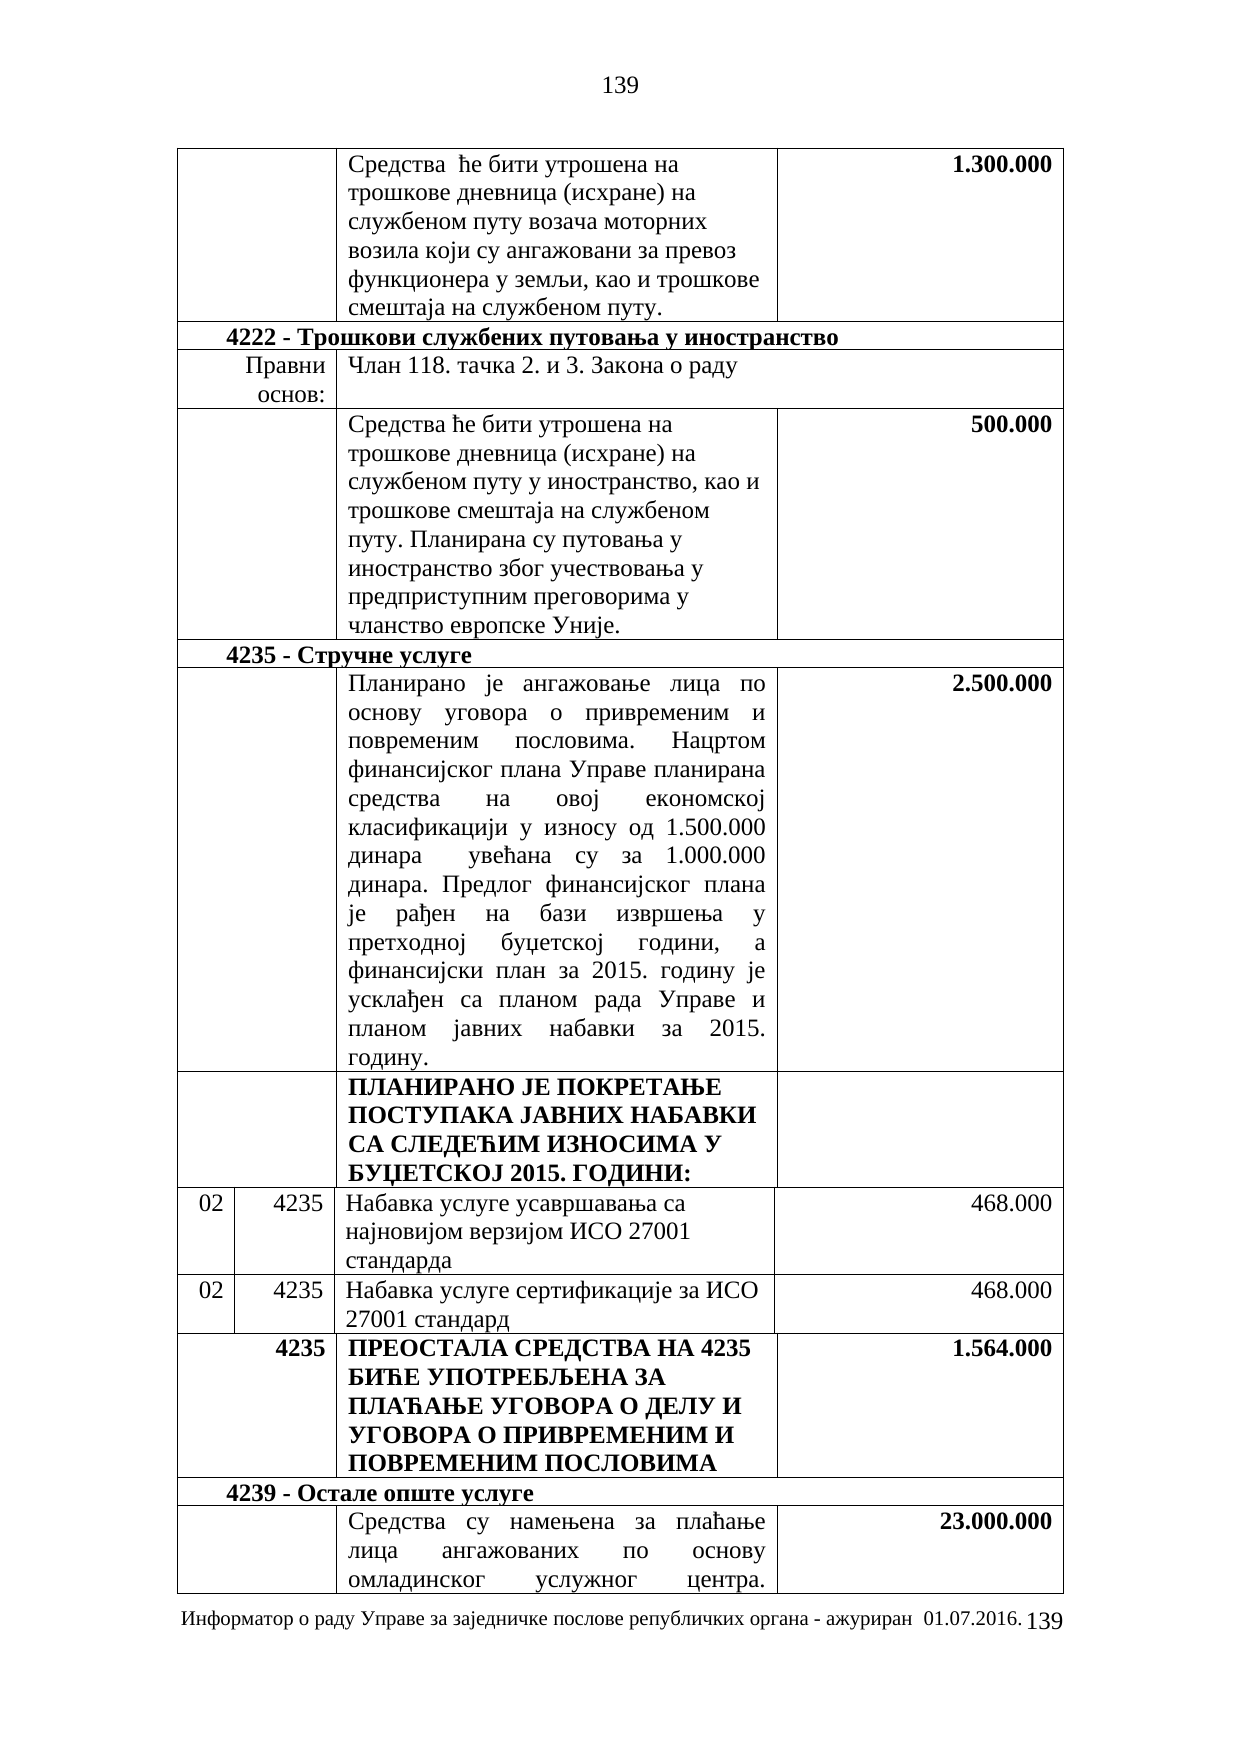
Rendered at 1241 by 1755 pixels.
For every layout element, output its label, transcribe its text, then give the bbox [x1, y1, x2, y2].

table_cell Средства су намењена за плаћање лица ангажованих по основу омладинског услужног центра. [337, 1506, 777, 1593]
table_cell [178, 1506, 336, 1593]
table_cell [178, 149, 336, 321]
table_cell 500.000 [778, 409, 1063, 639]
table_cell 4235 [178, 1334, 336, 1477]
table_cell [778, 1072, 1063, 1187]
table_cell 1.300.000 [778, 149, 1063, 321]
table_cell 02 [178, 1275, 234, 1332]
table_cell 4235 - Стручне услуге [178, 640, 1063, 667]
table_cell Средства ће бити утрошена на трошкове дневница (исхране) на службеном путу у иностранство, као и трошкове смештаја на службеном путу. Планирана су путовања у иностранство због учествовања у предприступним преговорима у чланство европске Уније. [337, 409, 777, 639]
table_cell ПЛАНИРАНО ЈЕ ПОКРЕТАЊЕ ПОСТУПАКА ЈАВНИХ НАБАВКИ СА СЛЕДЕЋИМ ИЗНОСИМА У БУЏЕТСКОЈ 2015. ГОДИНИ: [337, 1072, 777, 1187]
table_cell Правни основ: [178, 350, 336, 408]
table_cell 4235 [235, 1188, 334, 1274]
table_cell Члан 118. тачка 2. и 3. Закона о раду [337, 350, 1063, 408]
table_cell 02 [178, 1188, 234, 1274]
table_cell ПРЕОСТАЛА СРЕДСТВА НА 4235 БИЋЕ УПОТРЕБЉЕНА ЗА ПЛАЋАЊЕ УГОВОРА О ДЕЛУ И УГОВОРА О ПРИВРЕМЕНИМ И ПОВРЕМЕНИМ ПОСЛОВИМА [337, 1334, 777, 1477]
table_cell 23.000.000 [778, 1506, 1063, 1593]
table_cell 468.000 [775, 1188, 1063, 1274]
table_cell [178, 1072, 336, 1187]
table_cell Набавка услуге усавршавања са најновијом верзијом ИСО 27001 стандарда [335, 1188, 774, 1274]
table_cell 2.500.000 [778, 668, 1063, 1071]
table_cell Планирано је ангажовање лица по основу уговора о привременим и повременим пословима. Нацртом финансијског плана Управе планирана средства на овој економској класификацији у износу од 1.500.000 динара увећана су за 1.000.000 динара. Предлог финансијског плана је рађен на бази извршења у претходној буџетској години, а финансијски план за 2015. годину је усклађен са планом рада Управе и планом јавних набавки за 2015. годину. [337, 668, 777, 1071]
table_cell [178, 409, 336, 639]
table_cell Средства ће бити утрошена на трошкове дневница (исхране) на службеном путу возача моторних возила који су ангажовани за превоз функционера у земљи, као и трошкове смештаја на службеном путу. [337, 149, 777, 321]
table_cell Набавка услуге сертификације за ИСО 27001 стандард [335, 1275, 774, 1332]
table_cell 4235 [235, 1275, 334, 1332]
table_cell 1.564.000 [778, 1334, 1063, 1477]
table_cell 4222 - Трошкови службених путовања у иностранство [178, 322, 1063, 349]
table_cell [178, 668, 336, 1071]
table_cell 468.000 [775, 1275, 1063, 1332]
table_cell 4239 - Остале опште услуге [178, 1478, 1063, 1505]
